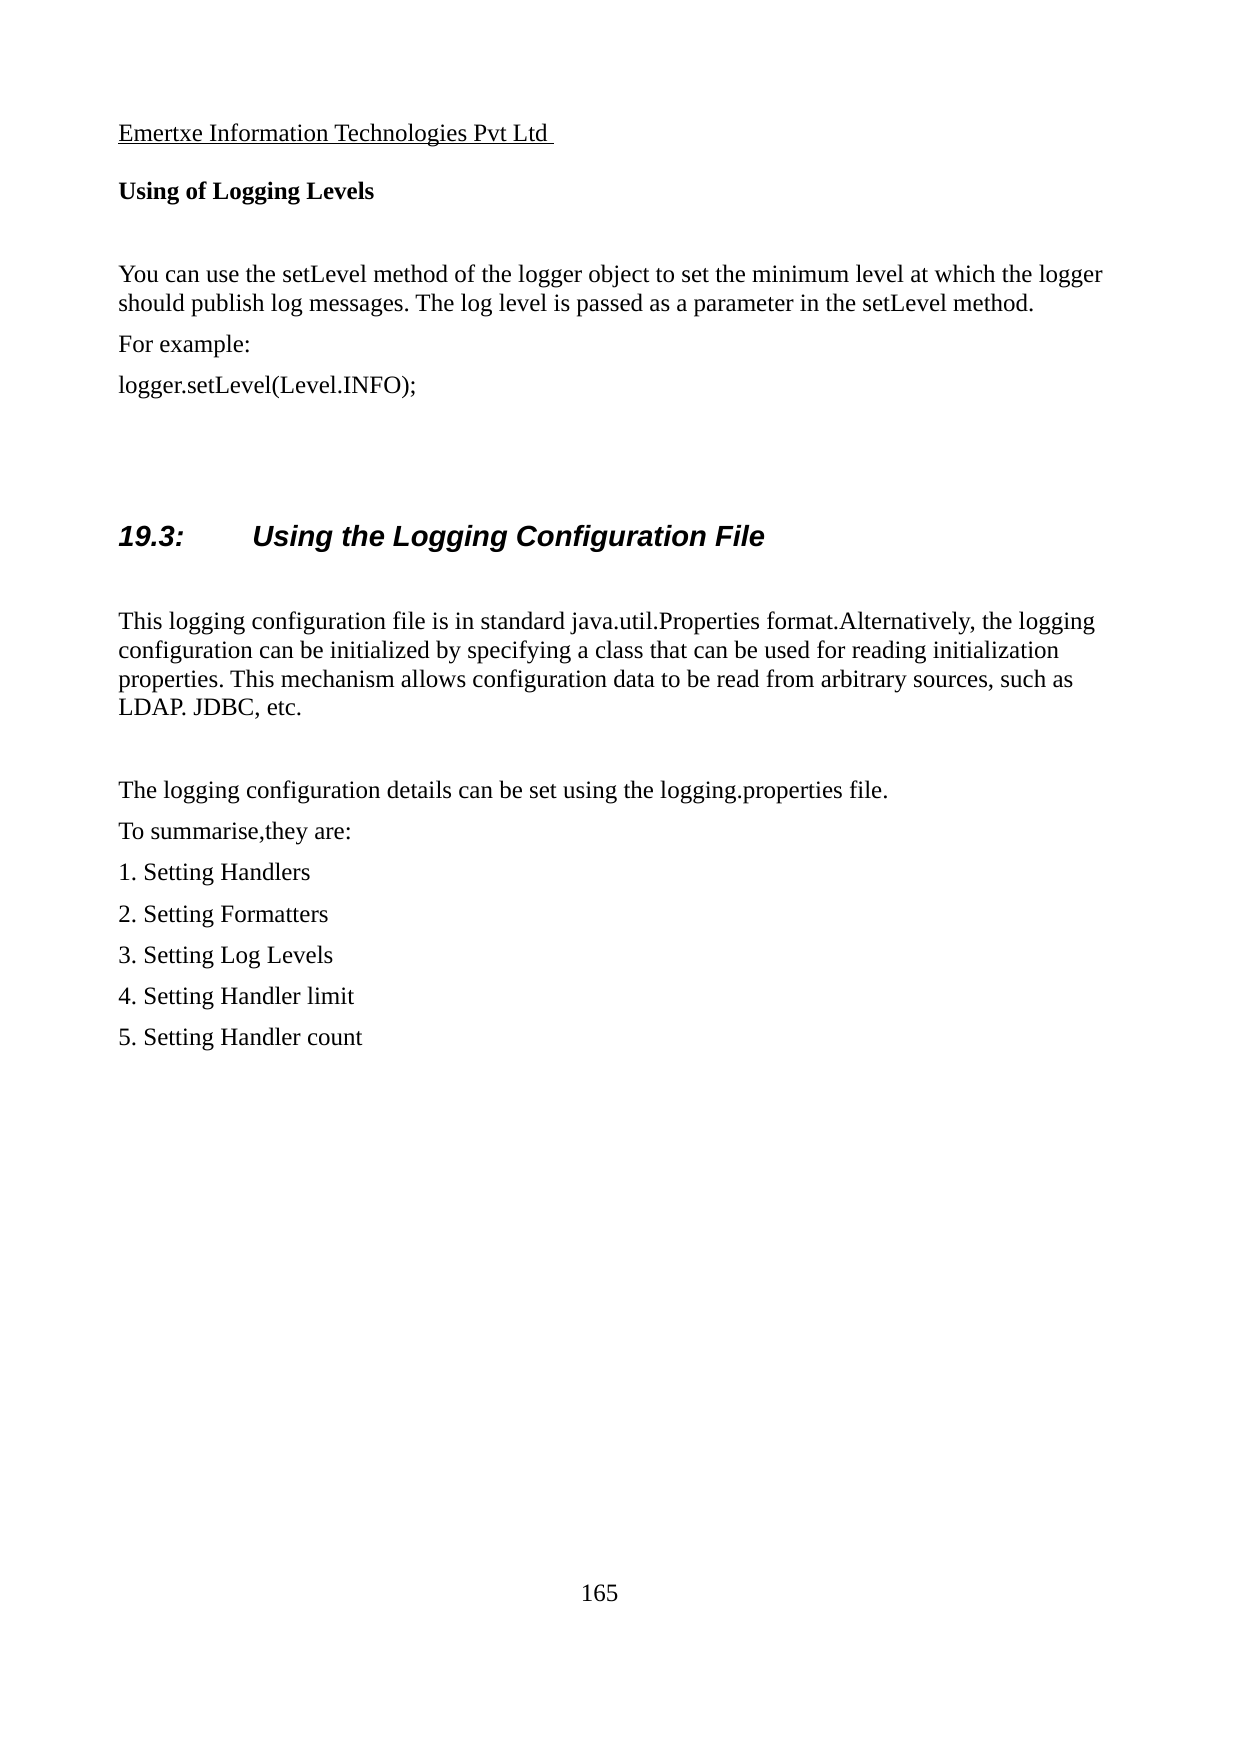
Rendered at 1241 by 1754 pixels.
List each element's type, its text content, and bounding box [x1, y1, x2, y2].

text 1. Setting Handlers [118, 857, 1122, 886]
text logger.setLevel(Level.INFO); [118, 370, 1122, 399]
text To summarise,they are: [118, 816, 1122, 845]
text This logging configuration file is in standard java.util.Properties format.Alternatively, the logging configuration can be initialized by specifying a class that can be used for reading initialization properties. This mechanism allows configuration data to be read from arbitrary sources, such as LDAP. JDBC, etc. [118, 606, 1122, 721]
text Using of Logging Levels [118, 176, 1122, 205]
text For example: [118, 329, 1122, 358]
text 4. Setting Handler limit [118, 981, 1122, 1010]
text 5. Setting Handler count [118, 1022, 1122, 1051]
text 2. Setting Formatters [118, 899, 1122, 927]
text You can use the setLevel method of the logger object to set the minimum level at which the logger should publish log messages. The log level is passed as a parameter in the setLevel method. [118, 259, 1122, 316]
text 3. Setting Log Levels [118, 940, 1122, 969]
text The logging configuration details can be set using the logging.properties file. [118, 775, 1122, 804]
subtitle Using the Logging Configuration File [118, 519, 1122, 552]
